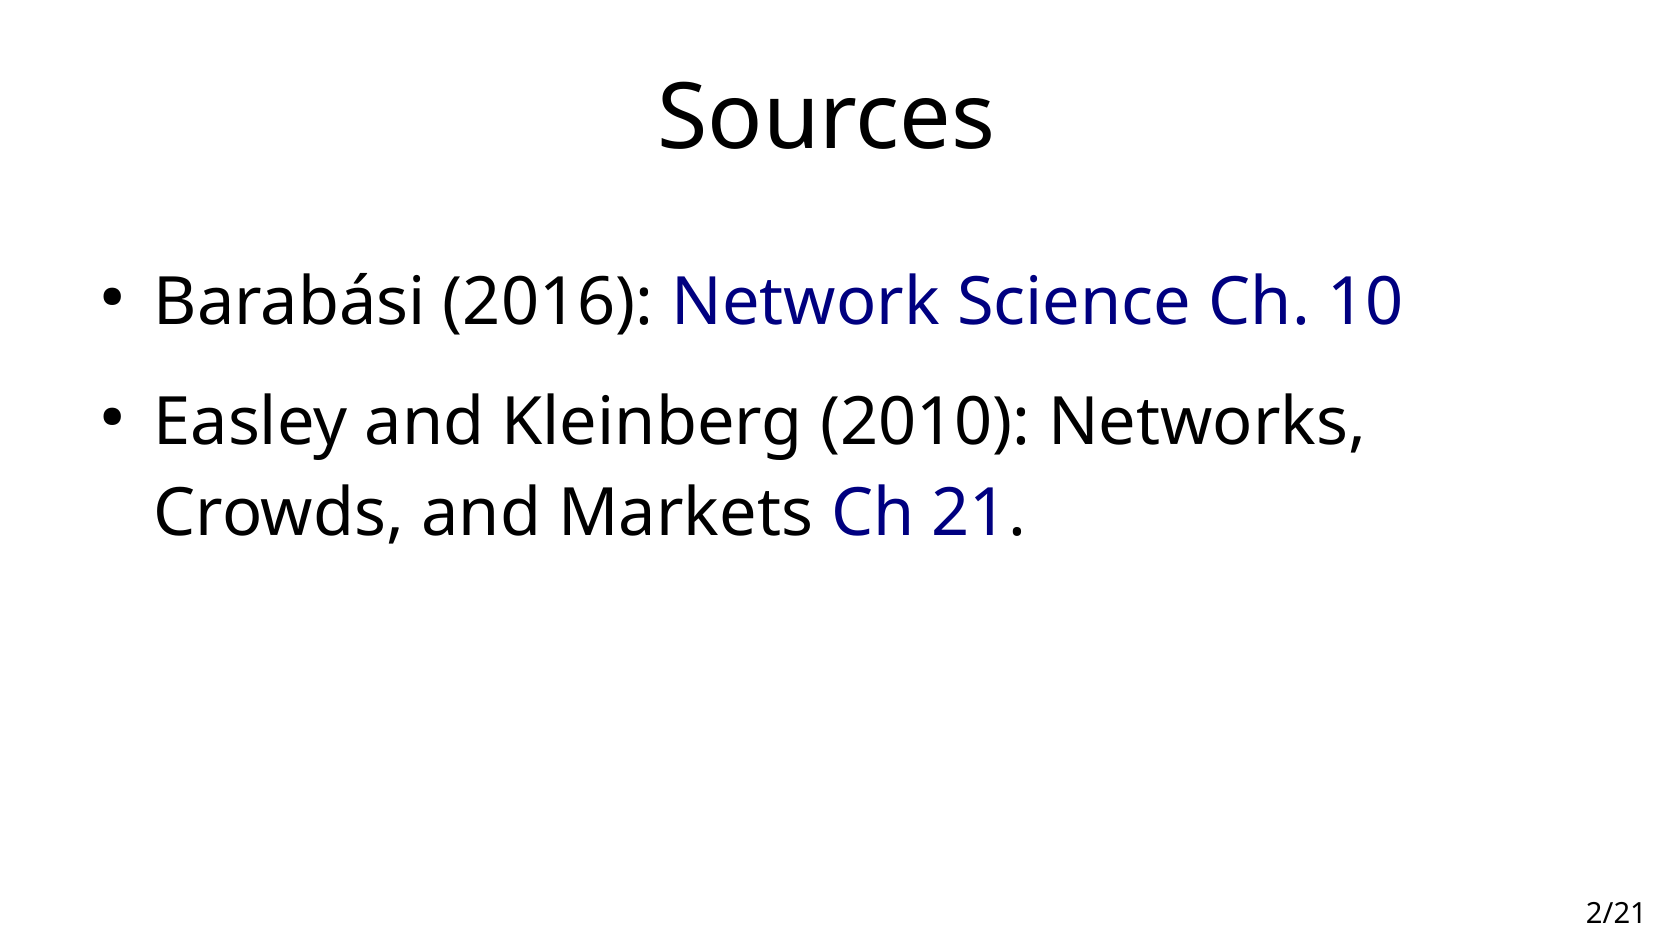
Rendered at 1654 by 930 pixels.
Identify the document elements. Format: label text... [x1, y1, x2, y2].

title Sources [82, 1, 1571, 225]
list Barabási (2016): Network Science Ch. 10 Easley and Kleinberg (2010): Networks, Crowds, and Markets Ch 21. [82, 252, 1571, 793]
